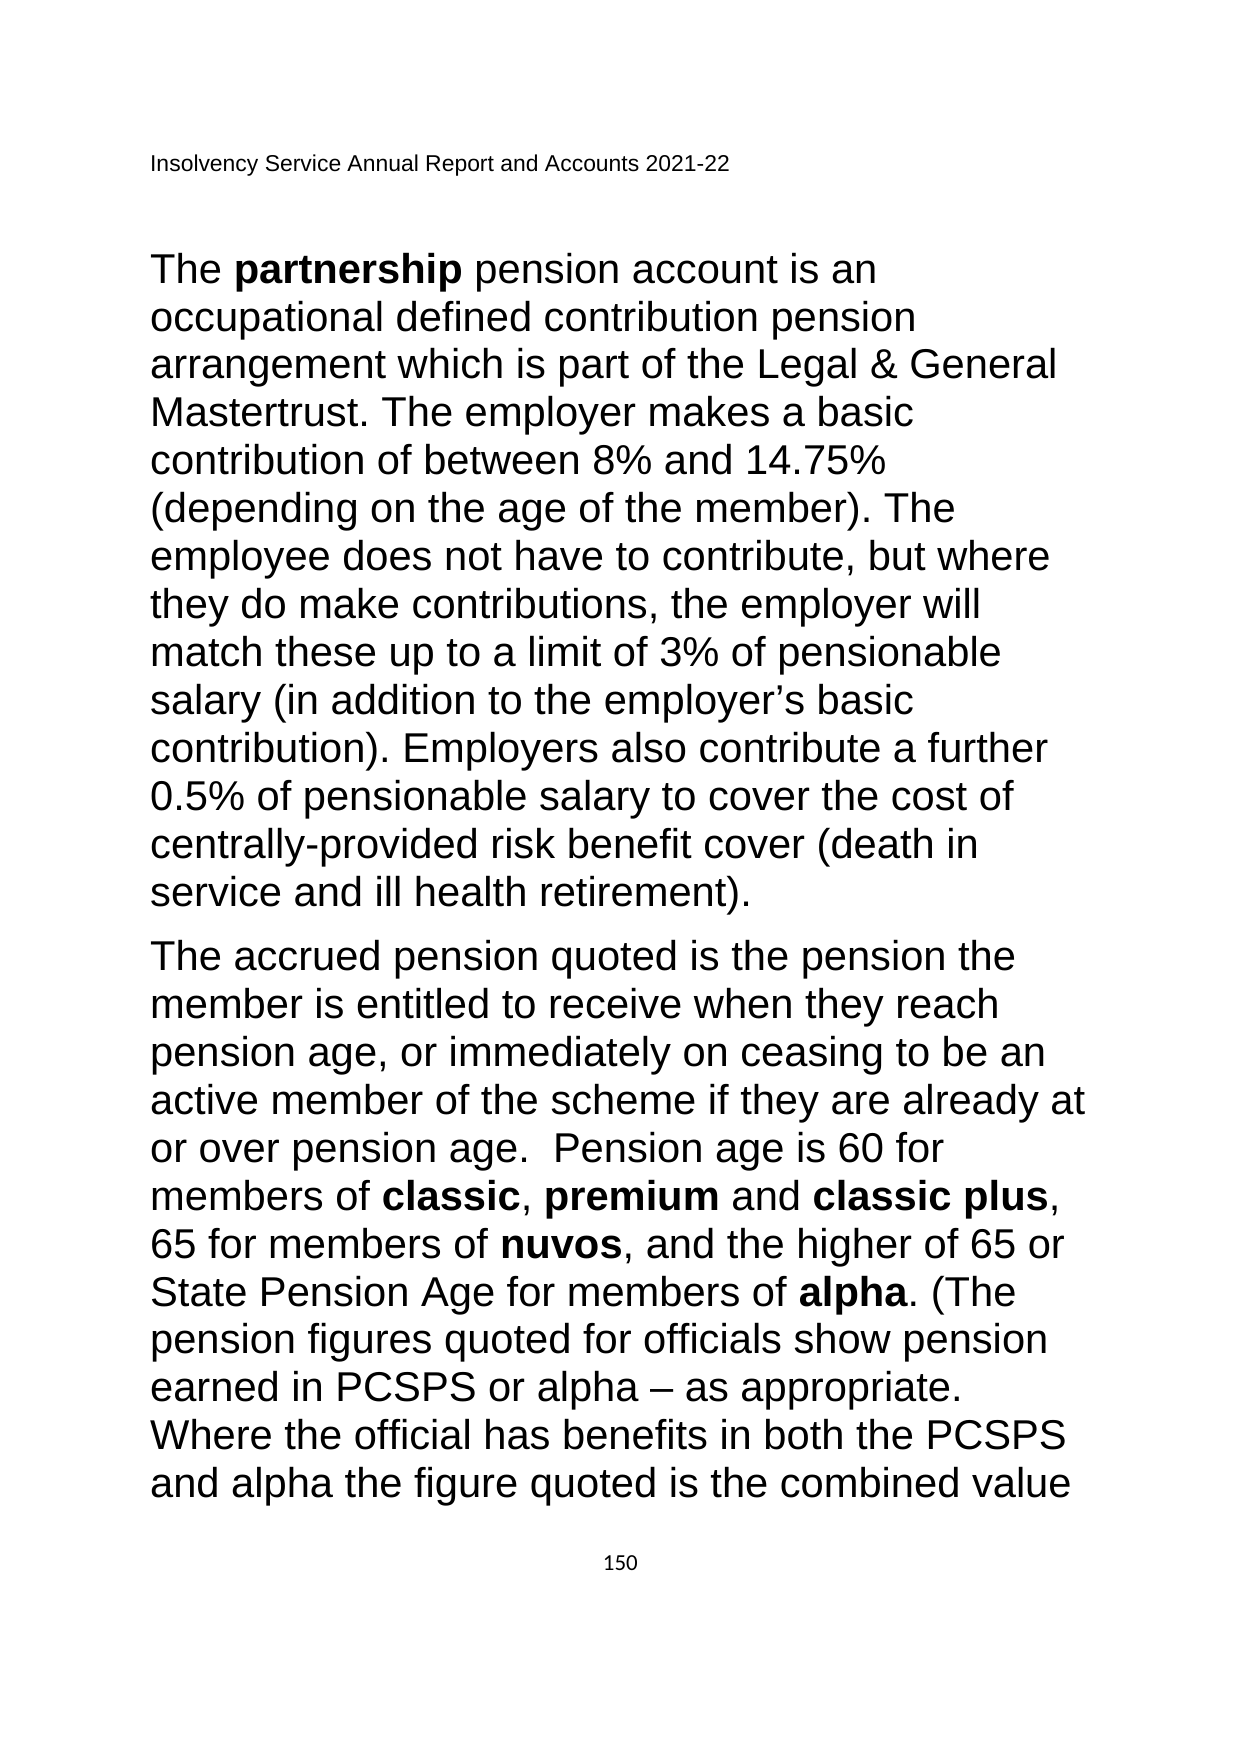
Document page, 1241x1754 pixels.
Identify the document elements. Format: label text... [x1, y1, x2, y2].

text The accrued pension quoted is the pension the member is entitled to receive when they reach pension age, or immediately on ceasing to be an active member of the scheme if they are already at or over pension age. Pension age is 60 for members of classic, premium and classic plus, 65 for members of nuvos, and the higher of 65 or State Pension Age for members of alpha. (The pension figures quoted for officials show pension earned in PCSPS or alpha – as appropriate. Where the official has benefits in both the PCSPS and alpha the figure quoted is the combined value [150, 932, 1090, 1507]
text The partnership pension account is an occupational defined contribution pension arrangement which is part of the Legal & General Mastertrust. The employer makes a basic contribution of between 8% and 14.75% (depending on the age of the member). The employee does not have to contribute, but where they do make contributions, the employer will match these up to a limit of 3% of pensionable salary (in addition to the employer’s basic contribution). Employers also contribute a further 0.5% of pensionable salary to cover the cost of centrally-provided risk benefit cover (death in service and ill health retirement). [150, 244, 1090, 915]
